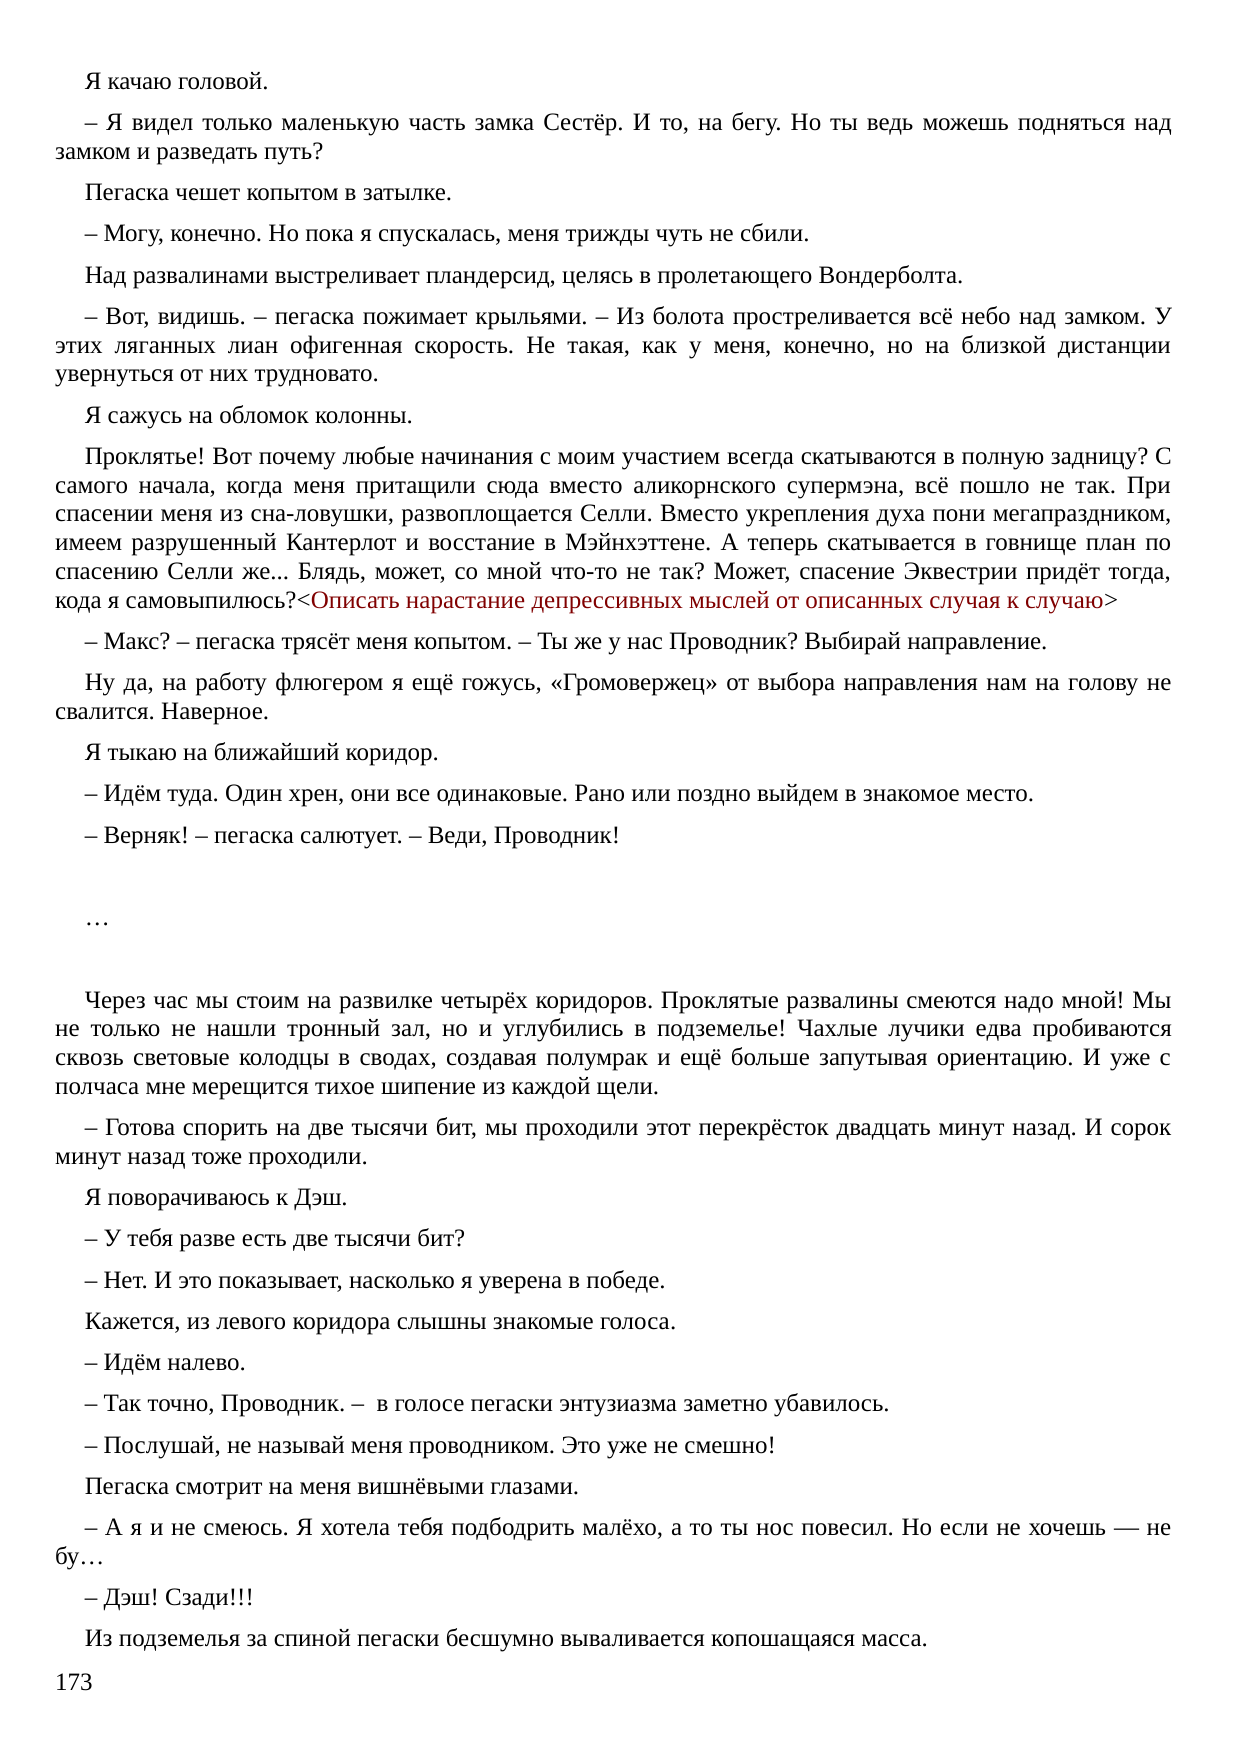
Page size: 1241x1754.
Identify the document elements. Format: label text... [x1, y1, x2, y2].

text – Могу, конечно. Но пока я спускалась, меня трижды чуть не сбили. [55, 218, 1173, 247]
text Я сажусь на обломок колонны. [55, 400, 1173, 428]
text … [55, 902, 1173, 931]
text Пегаска смотрит на меня вишнёвыми глазами. [55, 1471, 1173, 1500]
text – Вот, видишь. – пегаска пожимает крыльями. – Из болота простреливается всё небо над замком. У этих ляганных лиан офигенная скорость. Не такая, как у меня, конечно, но на близкой дистанции увернуться от них трудновато. [55, 301, 1173, 387]
text – Дэш! Сзади!!! [55, 1582, 1173, 1611]
text Я поворачиваюсь к Дэш. [55, 1182, 1173, 1211]
text Проклятье! Вот почему любые начинания с моим участием всегда скатываются в полную задницу? С самого начала, когда меня притащили сюда вместо аликорнского супермэна, всё пошло не так. При спасении меня из сна-ловушки, развоплощается Селли. Вместо укрепления духа пони мегапраздником, имеем разрушенный Кантерлот и восстание в Мэйнхэттене. А теперь скатывается в говнище план по спасению Селли же... Блядь, может, со мной что-то не так? Может, спасение Эквестрии придёт тогда, кода я самовыпилюсь?<Описать нарастание депрессивных мыслей от описанных случая к случаю> [55, 441, 1173, 613]
text – Нет. И это показывает, насколько я уверена в победе. [55, 1265, 1173, 1293]
text – А я и не смеюсь. Я хотела тебя подбодрить малёхо, а то ты нос повесил. Но если не хочешь — не бу… [55, 1512, 1173, 1570]
text – Макс? – пегаска трясёт меня копытом. – Ты же у нас Проводник? Выбирай направление. [55, 626, 1173, 655]
text – Я видел только маленькую часть замка Сестёр. И то, на бегу. Но ты ведь можешь подняться над замком и разведать путь? [55, 107, 1173, 165]
text – Готова спорить на две тысячи бит, мы проходили этот перекрёсток двадцать минут назад. И сорок минут назад тоже проходили. [55, 1112, 1173, 1170]
text – Идём налево. [55, 1347, 1173, 1376]
text Пегаска чешет копытом в затылке. [55, 177, 1173, 206]
text – Верняк! – пегаска салютует. – Веди, Проводник! [55, 820, 1173, 848]
text Над развалинами выстреливает пландерсид, целясь в пролетающего Вондерболта. [55, 260, 1173, 288]
text – У тебя разве есть две тысячи бит? [55, 1223, 1173, 1252]
text – Послушай, не называй меня проводником. Это уже не смешно! [55, 1430, 1173, 1458]
text – Так точно, Проводник. – в голосе пегаски энтузиазма заметно убавилось. [55, 1388, 1173, 1417]
text Я тыкаю на ближайший коридор. [55, 737, 1173, 766]
text Ну да, на работу флюгером я ещё гожусь, «Громовержец» от выбора направления нам на голову не свалится. Наверное. [55, 667, 1173, 725]
text Из подземелья за спиной пегаски бесшумно вываливается копошащаяся масса. [55, 1623, 1173, 1652]
text Через час мы стоим на развилке четырёх коридоров. Проклятые развалины смеются надо мной! Мы не только не нашли тронный зал, но и углубились в подземелье! Чахлые лучики едва пробиваются сквозь световые колодцы в сводах, создавая полумрак и ещё больше запутывая ориентацию. И уже с полчаса мне мерещится тихое шипение из каждой щели. [55, 985, 1173, 1100]
text Кажется, из левого коридора слышны знакомые голоса. [55, 1306, 1173, 1335]
text Я качаю головой. [55, 66, 1173, 95]
text – Идём туда. Один хрен, они все одинаковые. Рано или поздно выйдем в знакомое место. [55, 778, 1173, 807]
